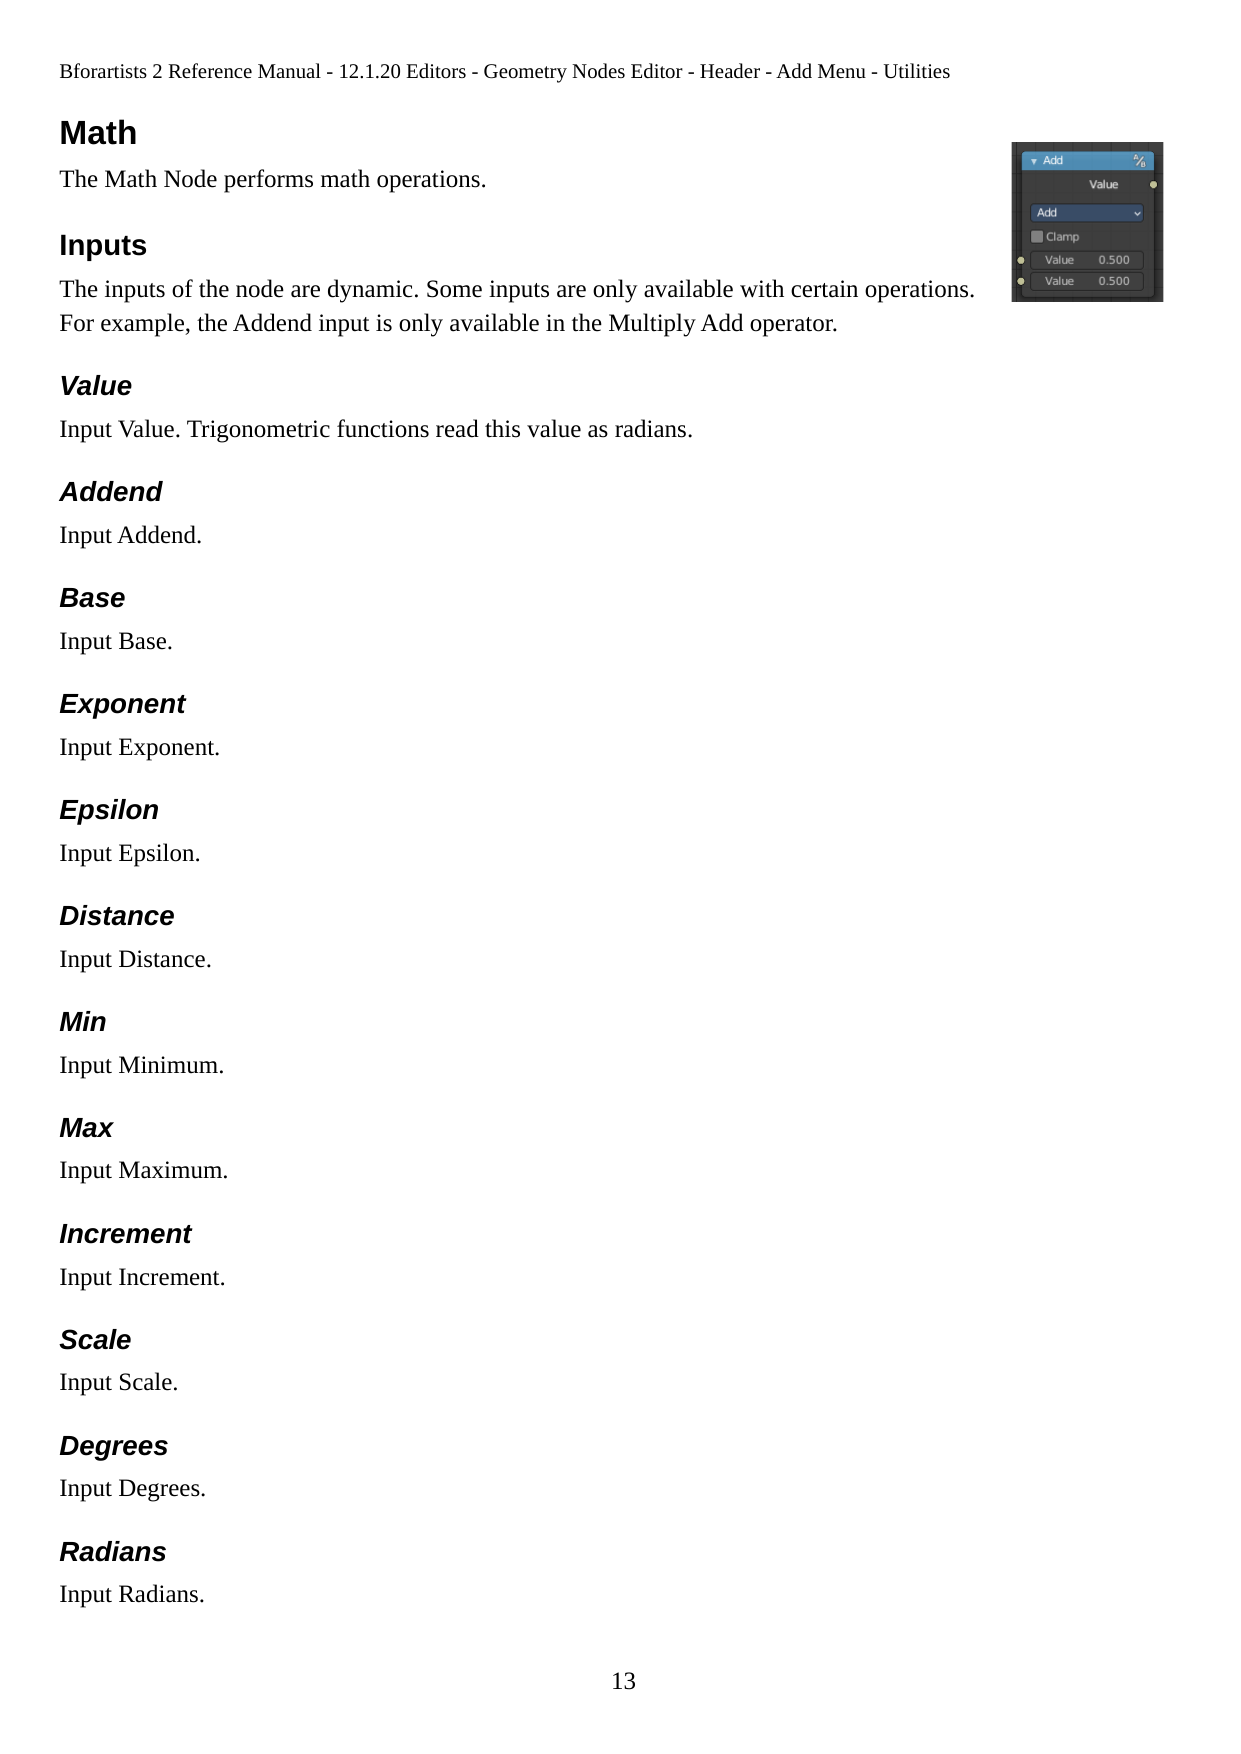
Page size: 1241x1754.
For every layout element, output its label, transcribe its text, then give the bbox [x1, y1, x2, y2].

subtitle Exponent [59, 687, 1181, 719]
subtitle Base [59, 582, 1181, 613]
subtitle Distance [59, 899, 1181, 931]
text Input Base. [59, 626, 1181, 655]
subtitle Scale [59, 1323, 1181, 1355]
text Input Epsilon. [59, 838, 1181, 867]
text Input Distance. [59, 944, 1181, 972]
subtitle Math [59, 113, 1181, 151]
subtitle Increment [59, 1217, 1181, 1249]
subtitle Addend [59, 476, 1181, 507]
subtitle [1164, 227, 1181, 261]
text Input Exponent. [59, 732, 1181, 761]
text Input Maximum. [59, 1156, 1181, 1184]
text Input Degrees. [59, 1473, 1181, 1502]
text The Math Node performs math operations. [59, 164, 1011, 192]
text Input Value. Trigonometric functions read this value as radians. [59, 414, 1181, 443]
text Input Scale. [59, 1367, 1181, 1396]
subtitle Epsilon [59, 793, 1181, 825]
picture [1011, 142, 1164, 302]
text Input Minimum. [59, 1050, 1181, 1078]
subtitle Max [59, 1111, 1181, 1143]
subtitle Value [59, 370, 1181, 402]
text The inputs of the node are dynamic. Some inputs are only available with certain operations. For example, the Addend input is only available in the Multiply Add operator. [59, 274, 1181, 337]
subtitle Radians [59, 1535, 1181, 1567]
subtitle Min [59, 1005, 1181, 1037]
text Input Increment. [59, 1262, 1181, 1290]
text Input Addend. [59, 520, 1181, 549]
text Input Radians. [59, 1579, 1181, 1608]
subtitle Degrees [59, 1429, 1181, 1461]
subtitle Inputs [59, 227, 1011, 261]
